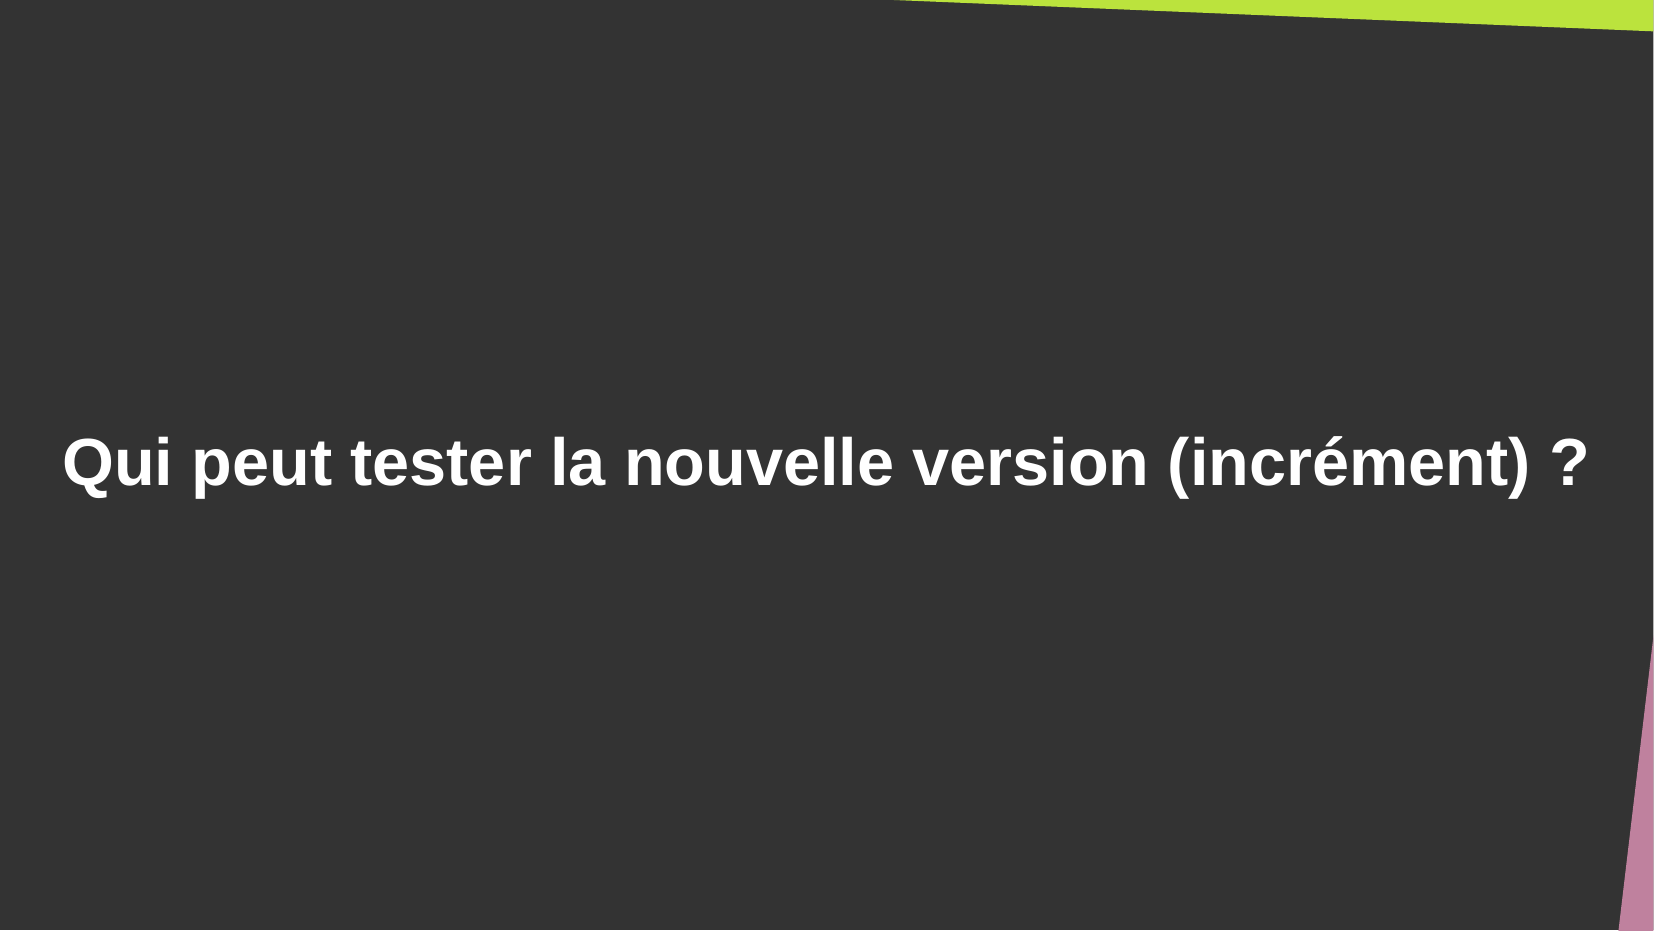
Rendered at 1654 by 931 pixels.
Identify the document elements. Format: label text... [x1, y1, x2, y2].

text_box [893, 0, 1654, 32]
text_box [1618, 631, 1654, 931]
title Qui peut tester la nouvelle version (incrément) ? [31, 424, 1622, 506]
